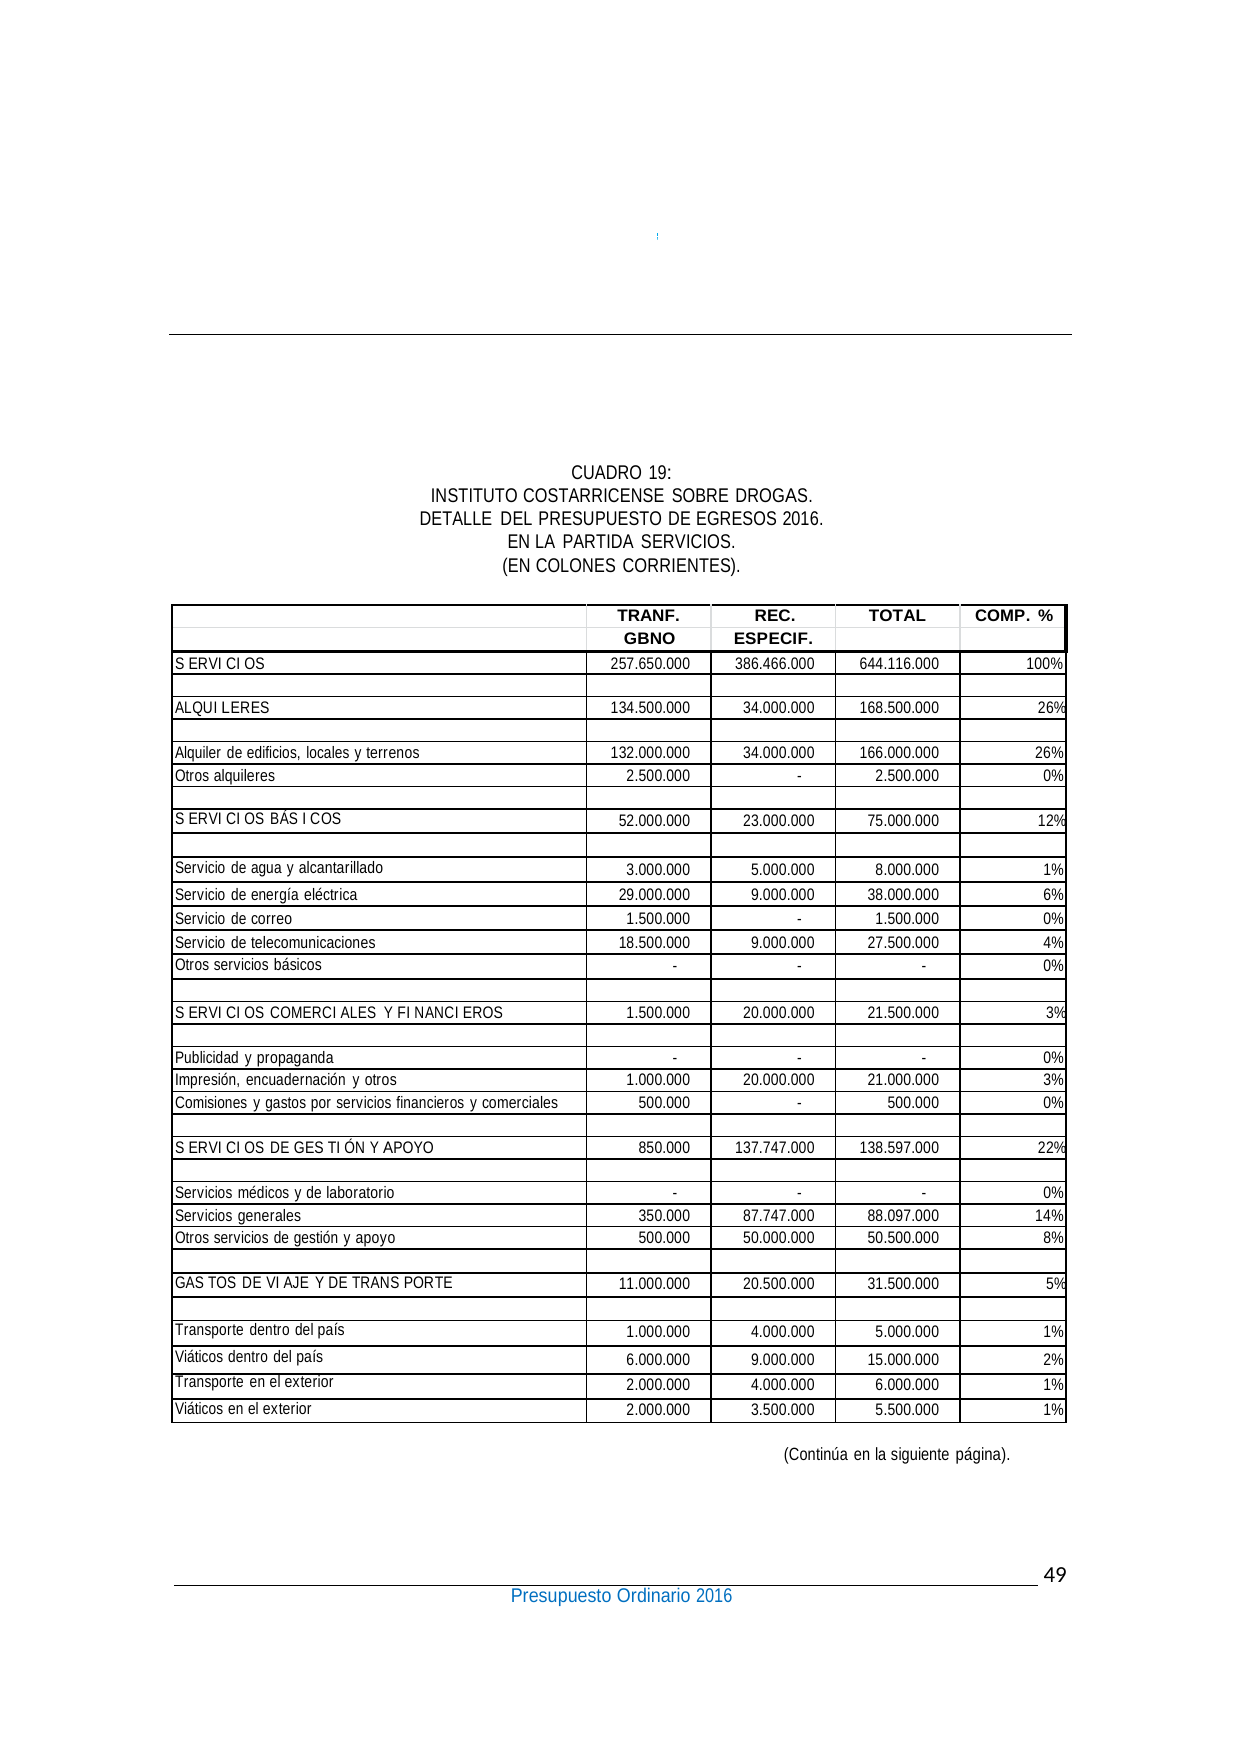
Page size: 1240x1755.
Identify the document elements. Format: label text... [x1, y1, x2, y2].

table_cell [836, 675, 959, 696]
table_cell 1.000.000 [587, 1321, 710, 1345]
table_cell - [587, 1047, 710, 1068]
table_cell 1% [961, 1375, 1065, 1398]
table_cell 3% [961, 1002, 1065, 1023]
table_cell 12% [961, 810, 1065, 832]
table_cell 11.000.000 [587, 1274, 710, 1296]
table_cell 0% [961, 1092, 1065, 1113]
table_cell 9.000.000 [712, 1347, 835, 1373]
table_cell [961, 1298, 1065, 1320]
table_cell 257.650.000 [587, 653, 710, 673]
table_cell 5.000.000 [712, 858, 835, 881]
table_cell [173, 1298, 586, 1320]
table_cell [712, 834, 835, 856]
table_cell 4.000.000 [712, 1321, 835, 1345]
table_cell 3.000.000 [587, 858, 710, 881]
table_cell 5.000.000 [836, 1321, 959, 1345]
table_cell 134.500.000 [587, 697, 710, 718]
table_header [173, 606, 586, 627]
table_cell Viáticos en el exterior [173, 1400, 586, 1422]
table_cell [712, 720, 835, 741]
table_cell 20.000.000 [712, 1070, 835, 1091]
table_cell 2.000.000 [587, 1375, 710, 1398]
table_cell 386.466.000 [712, 653, 835, 673]
text (EN COLONES CORRIENTES). [497, 554, 746, 576]
table_cell 20.000.000 [712, 1002, 835, 1023]
table_cell [173, 980, 586, 1001]
table_cell 50.500.000 [836, 1227, 959, 1248]
table_cell GBNO [587, 628, 710, 650]
table_cell [836, 1115, 959, 1136]
table_cell [712, 1025, 835, 1046]
table_cell 23.000.000 [712, 810, 835, 832]
table_cell 8.000.000 [836, 858, 959, 881]
table_cell 6.000.000 [587, 1347, 710, 1373]
text INSTITUTO COSTARRICENSE SOBRE DROGAS. DETALLE DEL PRESUPUESTO DE EGRESOS 2016. EN LA PARTIDA SERVICIOS. [416, 484, 827, 553]
table_cell 0% [961, 907, 1065, 929]
table_cell [836, 1025, 959, 1046]
table_cell [587, 1160, 710, 1181]
table_cell 15.000.000 [836, 1347, 959, 1373]
table_cell 0% [961, 1047, 1065, 1068]
table_cell 850.000 [587, 1137, 710, 1158]
table_cell 350.000 [587, 1205, 710, 1226]
table_cell Viáticos dentro del país [173, 1347, 586, 1373]
table_header TRANF. [587, 606, 710, 627]
table_cell Transporte en el exterior [173, 1375, 586, 1398]
table_cell [587, 1250, 710, 1272]
table_cell Servicios generales [173, 1205, 586, 1226]
table_cell [712, 1115, 835, 1136]
table_cell [587, 834, 710, 856]
table_cell ALQUI LERES [173, 697, 586, 718]
table_cell [587, 787, 710, 808]
table_cell 500.000 [836, 1092, 959, 1113]
table_cell 166.000.000 [836, 742, 959, 763]
table_cell 26% [961, 742, 1065, 763]
table_cell [836, 1298, 959, 1320]
table_cell - [587, 1182, 710, 1203]
table_cell [961, 1160, 1065, 1181]
table_cell 3% [961, 1070, 1065, 1091]
table_cell 1.000.000 [587, 1070, 710, 1091]
table_cell 132.000.000 [587, 742, 710, 763]
table_cell [712, 787, 835, 808]
table_cell [587, 1115, 710, 1136]
table_cell [712, 980, 835, 1001]
table_cell [961, 1115, 1065, 1136]
table_cell 21.000.000 [836, 1070, 959, 1091]
table_cell [587, 675, 710, 696]
table_cell 27.500.000 [836, 931, 959, 953]
table_cell 1% [961, 1400, 1065, 1422]
table_cell [587, 980, 710, 1001]
table_cell Servicio de agua y alcantarillado [173, 858, 586, 881]
table_cell 20.500.000 [712, 1274, 835, 1296]
table_cell 4% [961, 931, 1065, 953]
table_cell Servicio de energía eléctrica [173, 883, 586, 905]
table_cell 137.747.000 [712, 1137, 835, 1158]
table_cell 2.500.000 [587, 765, 710, 786]
table_cell [712, 675, 835, 696]
table_cell [712, 1250, 835, 1272]
table_cell [173, 787, 586, 808]
table_cell [173, 834, 586, 856]
table_cell 38.000.000 [836, 883, 959, 905]
table_cell 6% [961, 883, 1065, 905]
table_cell Publicidad y propaganda [173, 1047, 586, 1068]
table_cell GAS TOS DE VI AJE Y DE TRANS PORTE [173, 1274, 586, 1296]
table_cell 75.000.000 [836, 810, 959, 832]
table_cell 87.747.000 [712, 1205, 835, 1226]
table_cell 1% [961, 1321, 1065, 1345]
table_cell Servicio de correo [173, 907, 586, 929]
table_cell S ERVI CI OS [173, 653, 586, 673]
table_cell [836, 1160, 959, 1181]
table_cell Otros alquileres [173, 765, 586, 786]
table_cell [836, 628, 959, 650]
table_cell S ERVI CI OS COMERCI ALES Y FI NANCI EROS [173, 1002, 586, 1023]
table_cell Impresión, encuadernación y otros [173, 1070, 586, 1091]
table_header COMP. % [961, 606, 1064, 627]
table_cell [961, 720, 1065, 741]
table_cell 5.500.000 [836, 1400, 959, 1422]
table_cell 34.000.000 [712, 742, 835, 763]
table_cell [173, 1160, 586, 1181]
table_cell 4.000.000 [712, 1375, 835, 1398]
table_cell Transporte dentro del país [173, 1321, 586, 1345]
table_cell [961, 787, 1065, 808]
table_cell 21.500.000 [836, 1002, 959, 1023]
table_cell - [836, 1182, 959, 1203]
table_cell - [712, 765, 835, 786]
table_cell [587, 720, 710, 741]
table_cell - [836, 955, 959, 978]
table_cell 0% [961, 1182, 1065, 1203]
table_cell 1.500.000 [836, 907, 959, 929]
table_cell 22% [961, 1137, 1065, 1158]
table_header REC. [712, 606, 835, 627]
table_cell - [712, 1092, 835, 1113]
table_cell Servicio de telecomunicaciones [173, 931, 586, 953]
table_cell 2.000.000 [587, 1400, 710, 1422]
table_cell [961, 1025, 1065, 1046]
table_cell 1.500.000 [587, 1002, 710, 1023]
table_cell 26% [961, 697, 1065, 718]
table_cell 88.097.000 [836, 1205, 959, 1226]
table_cell 14% [961, 1205, 1065, 1226]
table_cell [587, 1025, 710, 1046]
table_cell - [712, 1047, 835, 1068]
table_cell [712, 1160, 835, 1181]
table_cell Servicios médicos y de laboratorio [173, 1182, 586, 1203]
table_cell S ERVI CI OS DE GES TI ÓN Y APOYO [173, 1137, 586, 1158]
table_cell 9.000.000 [712, 931, 835, 953]
text (Continúa en la siguiente página). [158, 1444, 1010, 1464]
table_cell Otros servicios básicos [173, 955, 586, 978]
table_cell Otros servicios de gestión y apoyo [173, 1227, 586, 1248]
table_cell 168.500.000 [836, 697, 959, 718]
table_cell 0% [961, 765, 1065, 786]
table_cell 500.000 [587, 1227, 710, 1248]
table_cell 50.000.000 [712, 1227, 835, 1248]
table_cell 18.500.000 [587, 931, 710, 953]
table_cell [836, 787, 959, 808]
table_cell 3.500.000 [712, 1400, 835, 1422]
table_cell [173, 675, 586, 696]
table_cell 500.000 [587, 1092, 710, 1113]
table_cell S ERVI CI OS BÁS I COS [173, 810, 586, 832]
table_cell 0% [961, 955, 1065, 978]
table_cell 34.000.000 [712, 697, 835, 718]
table_cell 1.500.000 [587, 907, 710, 929]
table_header TOTAL [836, 606, 959, 627]
table_cell Alquiler de edificios, locales y terrenos [173, 742, 586, 763]
table_cell 9.000.000 [712, 883, 835, 905]
table_cell [961, 1250, 1065, 1272]
text CUADRO 19: [566, 461, 677, 483]
table_cell 2% [961, 1347, 1065, 1373]
table_cell [961, 675, 1065, 696]
table_cell 29.000.000 [587, 883, 710, 905]
table_cell [173, 1250, 586, 1272]
table_cell [961, 980, 1065, 1001]
table_cell - [712, 955, 835, 978]
table_cell [836, 980, 959, 1001]
table_cell 5% [961, 1274, 1065, 1296]
table_cell [712, 1298, 835, 1320]
table_cell 644.116.000 [836, 653, 959, 673]
table_cell 100% [961, 653, 1065, 673]
table_cell [961, 628, 1064, 650]
table_cell - [712, 1182, 835, 1203]
table_cell [173, 628, 586, 650]
table_cell 8% [961, 1227, 1065, 1248]
table_cell 2.500.000 [836, 765, 959, 786]
table_cell - [712, 907, 835, 929]
table_cell - [836, 1047, 959, 1068]
table_cell 138.597.000 [836, 1137, 959, 1158]
table_cell [173, 1115, 586, 1136]
table_cell 31.500.000 [836, 1274, 959, 1296]
table_cell Comisiones y gastos por servicios financieros y comerciales [173, 1092, 586, 1113]
table_cell ESPECIF. [712, 628, 835, 650]
table_cell [173, 1025, 586, 1046]
table_cell 52.000.000 [587, 810, 710, 832]
table_cell [836, 720, 959, 741]
table_cell [836, 834, 959, 856]
table_cell [587, 1298, 710, 1320]
table_cell [173, 720, 586, 741]
table_cell 1% [961, 858, 1065, 881]
table_cell 6.000.000 [836, 1375, 959, 1398]
table_cell [836, 1250, 959, 1272]
table_cell [961, 834, 1065, 856]
table_cell - [587, 955, 710, 978]
